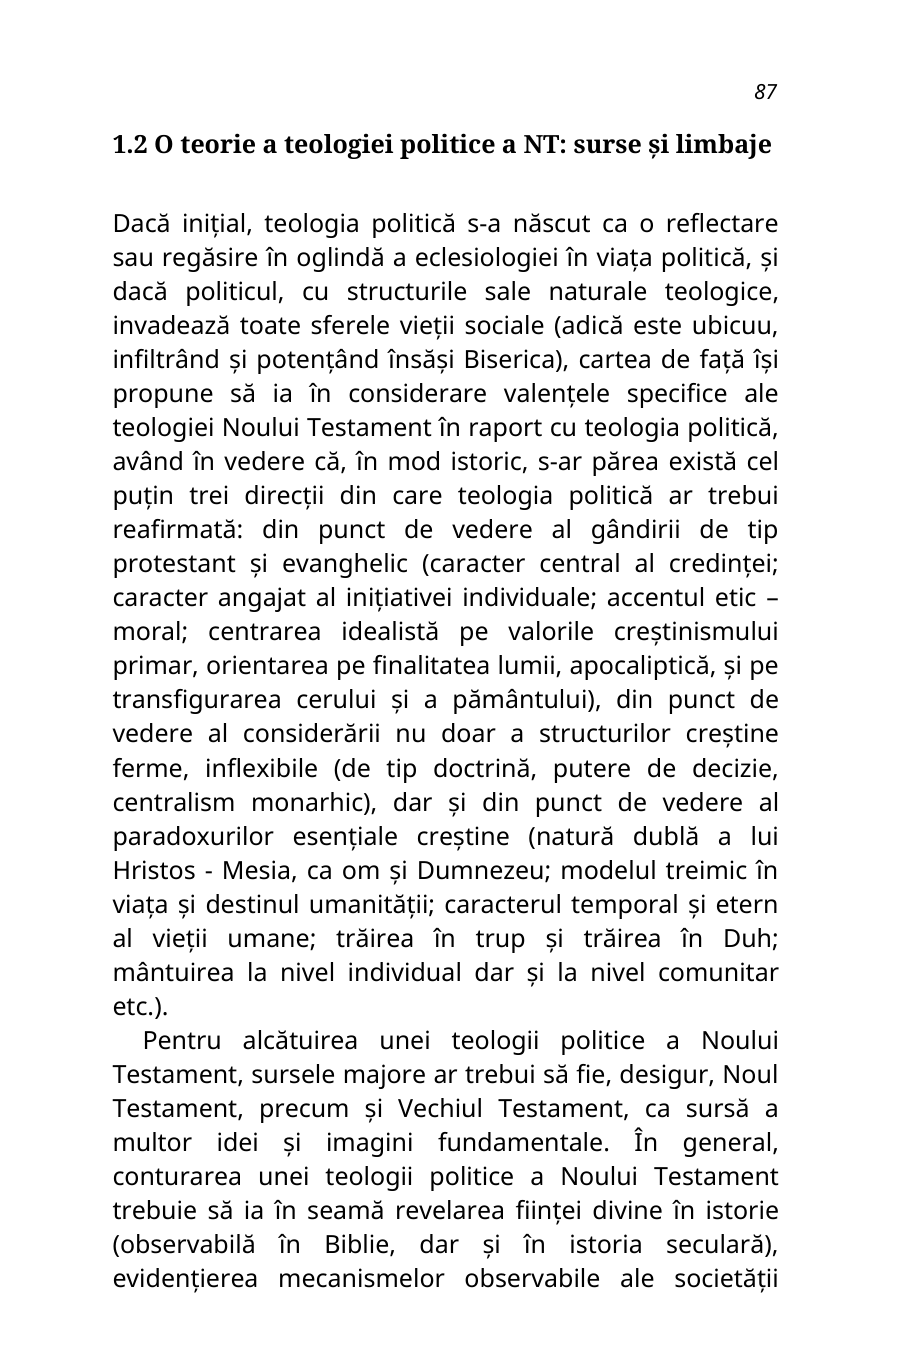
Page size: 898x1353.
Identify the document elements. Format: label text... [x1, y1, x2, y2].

subtitle 1.2 O teorie a teologiei politice a NT: surse şi limbaje [112, 134, 779, 159]
text Pentru alcătuirea unei teologii politice a Noului Testament, sursele majore ar trebui să fie, desigur, Noul Testament, precum şi Vechiul Testament, ca sursă a multor idei şi imagini fundamentale. În general, conturarea unei teologii politice a Noului Testament trebuie să ia în seamă revelarea fiinţei divine în istorie (observabilă în Biblie, dar şi în istoria seculară), evidenţierea mecanismelor observabile ale societăţii [112, 1023, 779, 1295]
text Dacă iniţial, teologia politică s-a născut ca o reflectare sau regăsire în oglindă a eclesiologiei în viaţa politică, şi dacă politicul, cu structurile sale naturale teologice, invadează toate sferele vieţii sociale (adică este ubicuu, infiltrând şi potenţând însăşi Biserica), cartea de faţă îşi propune să ia în considerare valenţele specifice ale teologiei Noului Testament în raport cu teologia politică, având în vedere că, în mod istoric, s-ar părea există cel puţin trei direcţii din care teologia politică ar trebui reafirmată: din punct de vedere al gândirii de tip protestant şi evanghelic (caracter central al credinţei; caracter angajat al iniţiativei individuale; accentul etic – moral; centrarea idealistă pe valorile creştinismului primar, orientarea pe finalitatea lumii, apocaliptică, şi pe transfigurarea cerului şi a pământului), din punct de vedere al considerării nu doar a structurilor creştine ferme, inflexibile (de tip doctrină, putere de decizie, centralism monarhic), dar şi din punct de vedere al paradoxurilor esenţiale creştine (natură dublă a lui Hristos - Mesia, ca om şi Dumnezeu; modelul treimic în viaţa şi destinul umanităţii; caracterul temporal şi etern al vieţii umane; trăirea în trup şi trăirea în Duh; mântuirea la nivel individual dar şi la nivel comunitar etc.). [112, 205, 779, 1023]
